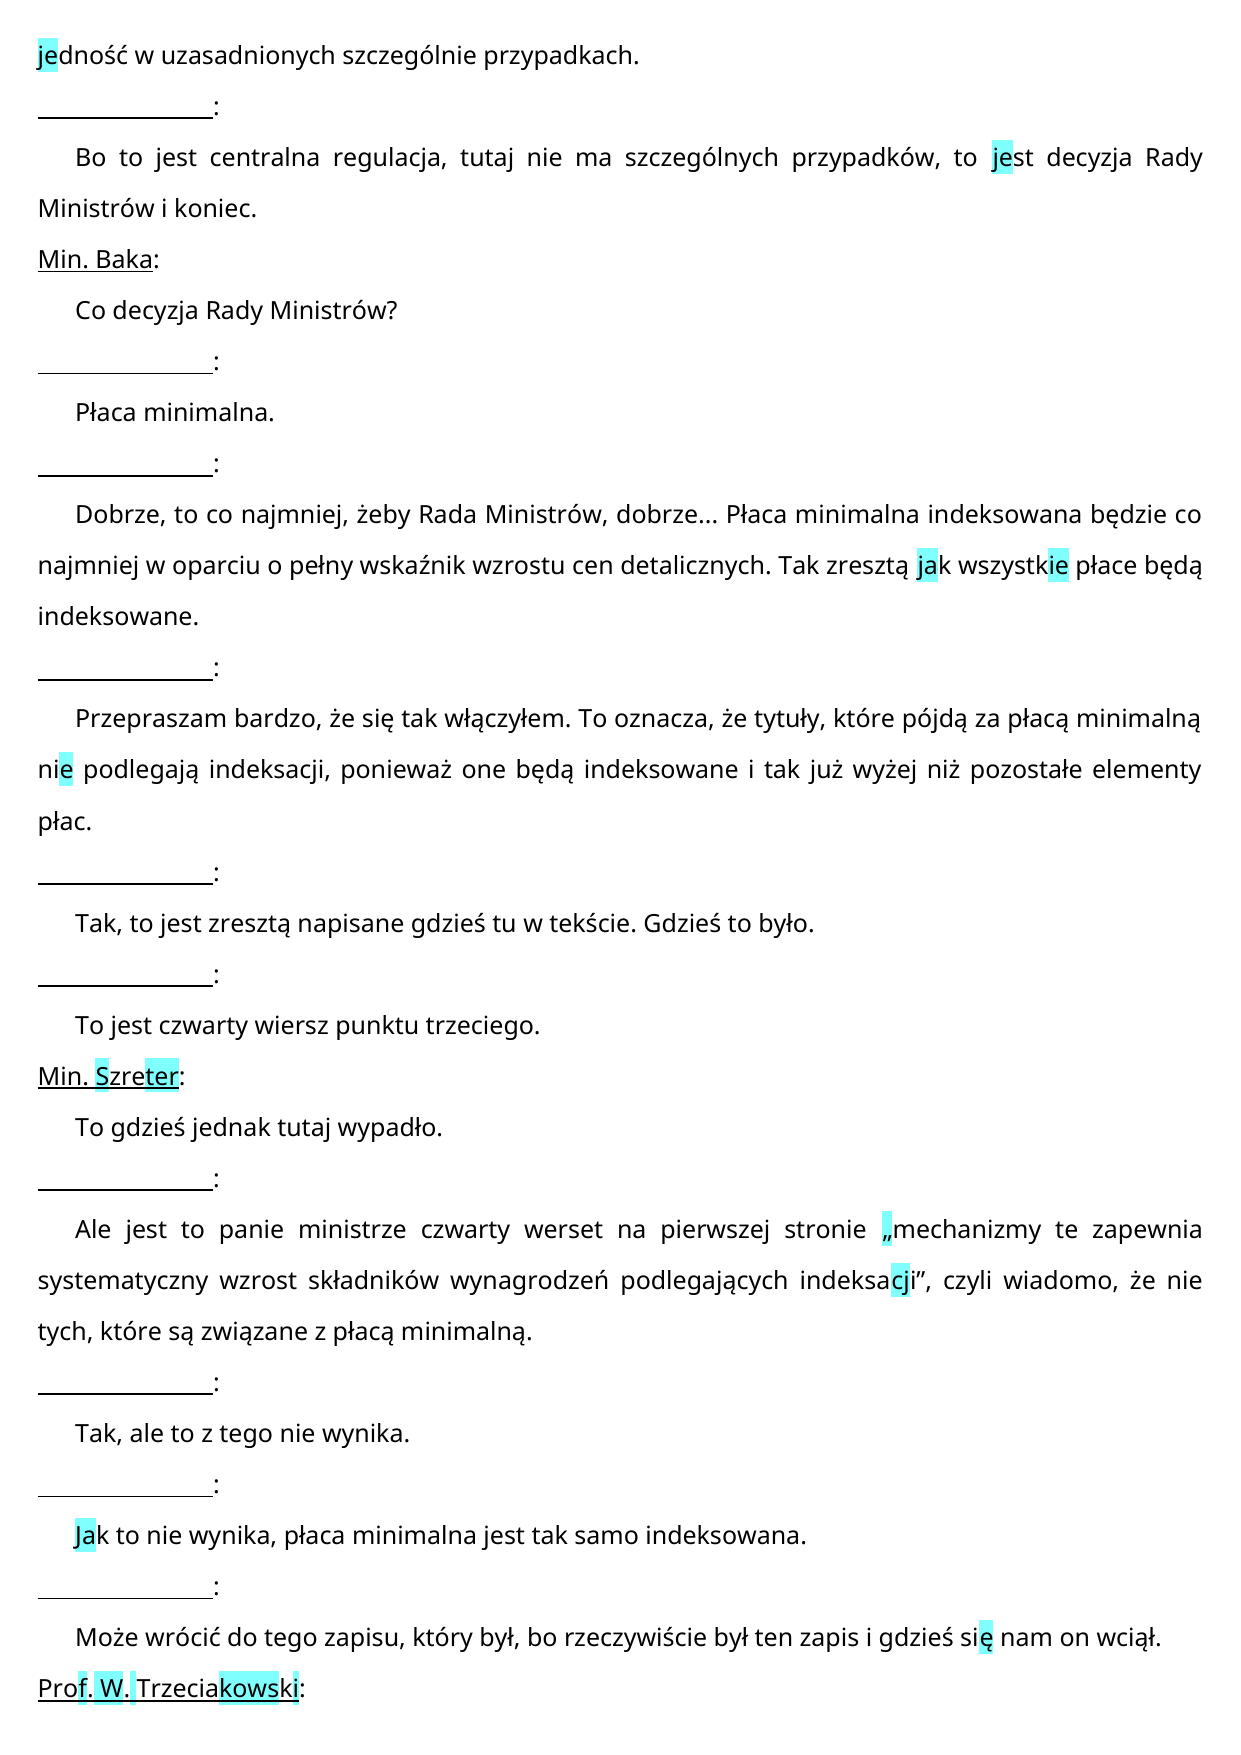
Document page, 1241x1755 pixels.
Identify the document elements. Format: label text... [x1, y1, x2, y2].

text Co decyzja Rady Ministrów? [37, 293, 1203, 327]
text Min. Baka: [37, 242, 1203, 276]
text Tak, ale to z tego nie wynika. [37, 1416, 1203, 1450]
text Płaca minimalna. [37, 395, 1203, 429]
text : [37, 344, 1203, 378]
text Min. Szreter: [37, 1058, 1203, 1092]
text Może wrócić do tego zapisu, który był, bo rzeczywiście był ten zapis i gdzieś się nam on wciął. [37, 1620, 1203, 1654]
text Jak to nie wynika, płaca minimalna jest tak samo indeksowana. [37, 1518, 1203, 1552]
text : [37, 1160, 1203, 1194]
text : [37, 1467, 1203, 1501]
text : [37, 854, 1203, 888]
text : [37, 1569, 1203, 1603]
text : [37, 650, 1203, 684]
text Przepraszam bardzo, że się tak włączyłem. To oznacza, że tytuły, które pójdą za płacą minimalną nie podlegają indeksacji, ponieważ one będą indeksowane i tak już wyżej niż pozostałe elementy płac. [37, 701, 1203, 837]
text : [37, 446, 1203, 480]
text To gdzieś jednak tutaj wypadło. [37, 1109, 1203, 1143]
text Bo to jest centralna regulacja, tutaj nie ma szczególnych przypadków, to jest decyzja Rady Ministrów i koniec. [37, 139, 1203, 225]
text : [37, 956, 1203, 990]
text Tak, to jest zresztą napisane gdzieś tu w tekście. Gdzieś to było. [37, 905, 1203, 939]
text : [37, 1364, 1203, 1399]
text Dobrze, to co najmniej, żeby Rada Ministrów, dobrze... Płaca minimalna indeksowana będzie co najmniej w oparciu o pełny wskaźnik wzrostu cen detalicznych. Tak zresztą jak wszystkie płace będą indeksowane. [37, 497, 1203, 633]
text jedność w uzasadnionych szczególnie przypadkach. [37, 37, 1203, 72]
text : [37, 88, 1203, 123]
text To jest czwarty wiersz punktu trzeciego. [37, 1007, 1203, 1041]
text Ale jest to panie ministrze czwarty werset na pierwszej stronie „mechanizmy te zapewnia systematyczny wzrost składników wynagrodzeń podlegających indeksacji”, czyli wiadomo, że nie tych, które są związane z płacą minimalną. [37, 1211, 1203, 1348]
text Prof. W. Trzeciakowski: [37, 1671, 1203, 1705]
